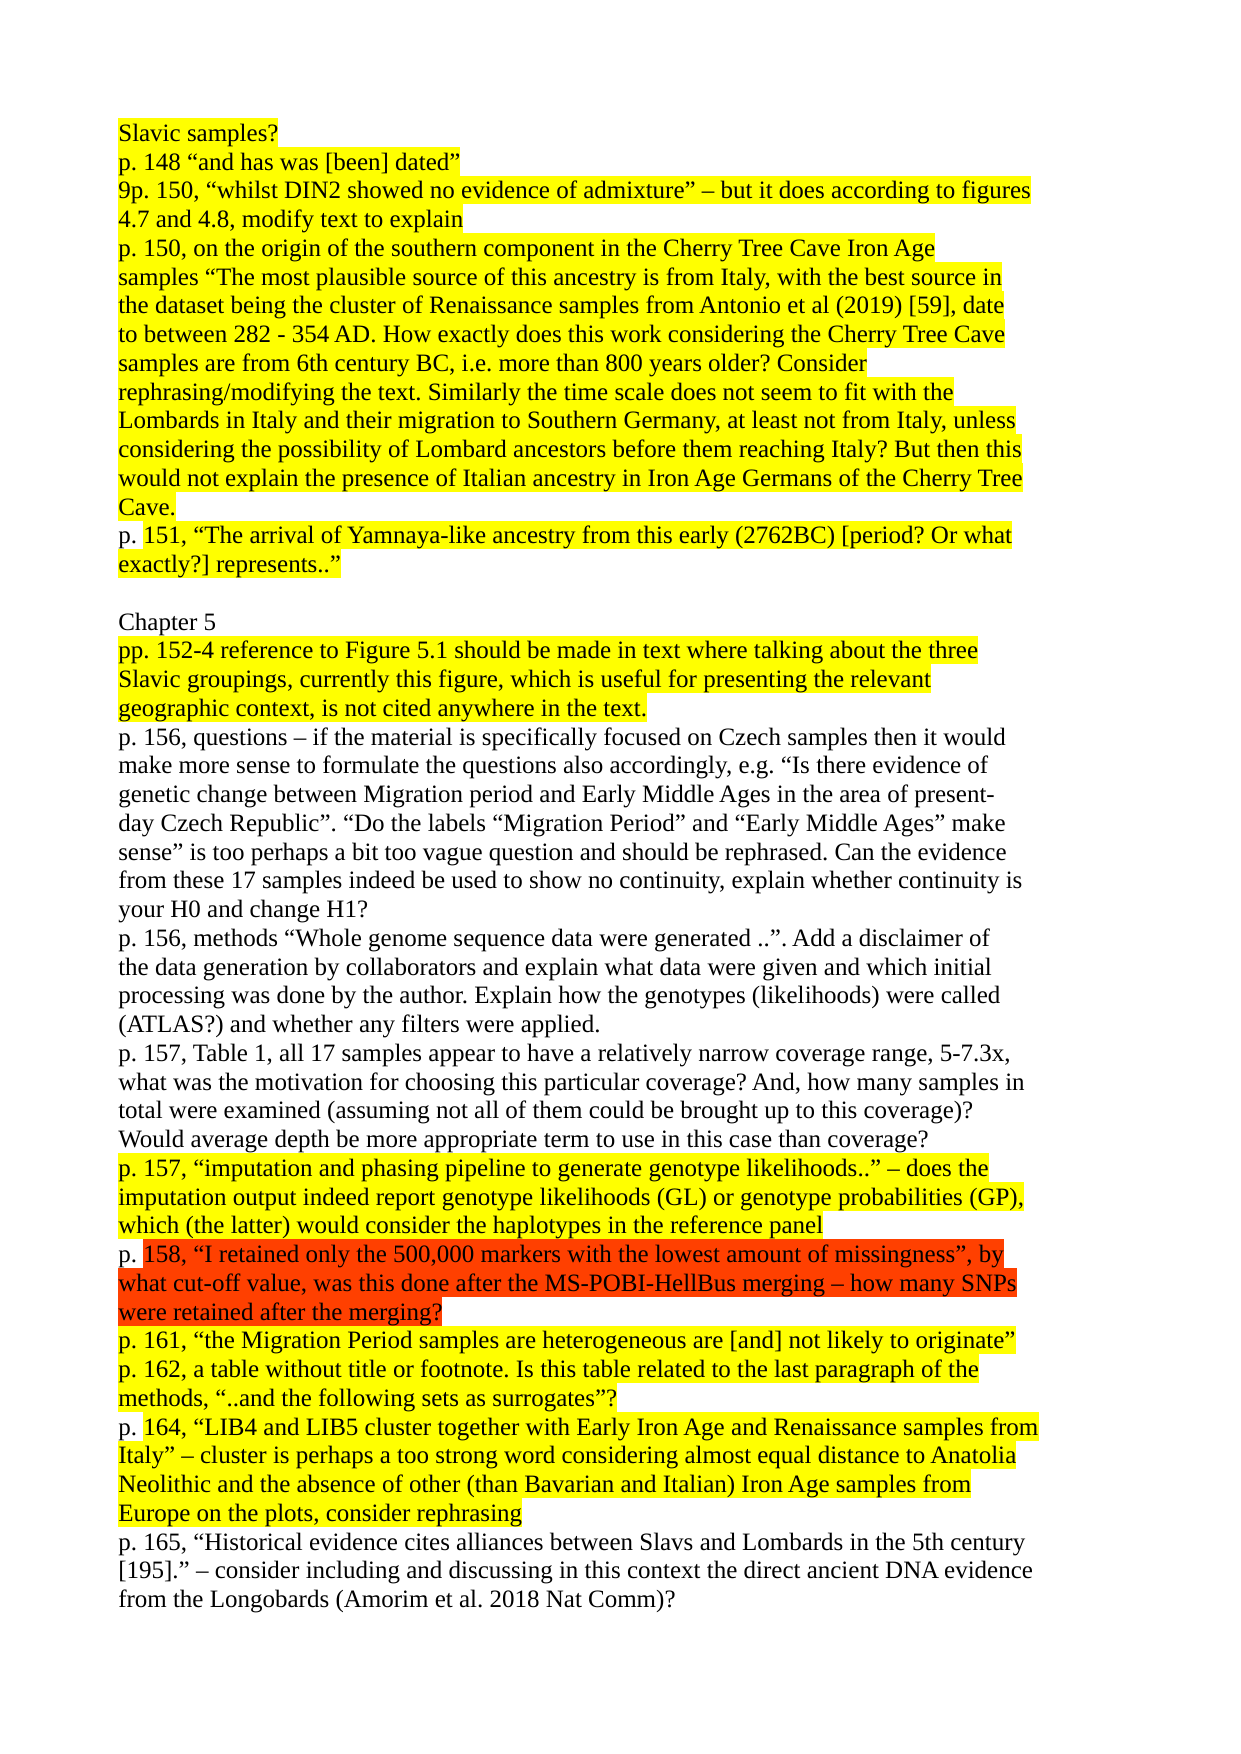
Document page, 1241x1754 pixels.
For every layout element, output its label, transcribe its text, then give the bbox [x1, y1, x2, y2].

text 4.7 and 4.8, modify text to explain [118, 204, 1122, 233]
text methods, “..and the following sets as surrogates”? [118, 1383, 1122, 1412]
text Cave. [118, 492, 1122, 521]
text p. 158, “I retained only the 500,000 markers with the lowest amount of missingness”, by [118, 1239, 1122, 1268]
text pp. 152-4 reference to Figure 5.1 should be made in text where talking about the three [118, 636, 1122, 664]
text from the Longobards (Amorim et al. 2018 Nat Comm)? [118, 1584, 1122, 1613]
text Would average depth be more appropriate term to use in this case than coverage? [118, 1124, 1122, 1153]
text what cut-off value, was this done after the MS-POBI-HellBus merging – how many SNPs [118, 1268, 1122, 1297]
text considering the possibility of Lombard ancestors before them reaching Italy? But then this [118, 434, 1122, 463]
text geographic context, is not cited anywhere in the text. [118, 693, 1122, 722]
text would not explain the presence of Italian ancestry in Iron Age Germans of the Cherry Tree [118, 463, 1122, 492]
text 9p. 150, “whilst DIN2 showed no evidence of admixture” – but it does according to figures [118, 176, 1122, 204]
text (ATLAS?) and whether any filters were applied. [118, 1009, 1122, 1038]
text exactly?] represents..” [118, 549, 1122, 578]
text p. 164, “LIB4 and LIB5 cluster together with Early Iron Age and Renaissance samples from [118, 1412, 1122, 1441]
text day Czech Republic”. “Do the labels “Migration Period” and “Early Middle Ages” make [118, 808, 1122, 837]
text imputation output indeed report genotype likelihoods (GL) or genotype probabilities (GP), [118, 1182, 1122, 1211]
text Slavic groupings, currently this figure, which is useful for presenting the relevant [118, 664, 1122, 693]
text Europe on the plots, consider rephrasing [118, 1498, 1122, 1527]
text Lombards in Italy and their migration to Southern Germany, at least not from Italy, unless [118, 406, 1122, 434]
text p. 150, on the origin of the southern component in the Cherry Tree Cave Iron Age [118, 233, 1122, 262]
text p. 156, methods “Whole genome sequence data were generated ..”. Add a disclaimer of [118, 923, 1122, 952]
text p. 157, “imputation and phasing pipeline to generate genotype likelihoods..” – does the [118, 1153, 1122, 1182]
text samples are from 6th century BC, i.e. more than 800 years older? Consider [118, 348, 1122, 377]
text processing was done by the author. Explain how the genotypes (likelihoods) were called [118, 981, 1122, 1009]
text p. 157, Table 1, all 17 samples appear to have a relatively narrow coverage range, 5-7.3x, [118, 1038, 1122, 1067]
text Slavic samples? [118, 118, 1122, 147]
text samples “The most plausible source of this ancestry is from Italy, with the best source in [118, 262, 1122, 291]
text your H0 and change H1? [118, 894, 1122, 923]
text from these 17 samples indeed be used to show no continuity, explain whether continuity is [118, 866, 1122, 894]
text Chapter 5 [118, 607, 1122, 636]
text p. 162, a table without title or footnote. Is this table related to the last paragraph of the [118, 1354, 1122, 1383]
text p. 151, “The arrival of Yamnaya-like ancestry from this early (2762BC) [period? Or what [118, 521, 1122, 549]
text rephrasing/modifying the text. Similarly the time scale does not seem to fit with the [118, 377, 1122, 406]
text [195].” – consider including and discussing in this context the direct ancient DNA evidence [118, 1556, 1122, 1584]
text sense” is too perhaps a bit too vague question and should be rephrased. Can the evidence [118, 837, 1122, 866]
text total were examined (assuming not all of them could be brought up to this coverage)? [118, 1096, 1122, 1124]
text make more sense to formulate the questions also accordingly, e.g. “Is there evidence of [118, 751, 1122, 779]
text to between 282 - 354 AD. How exactly does this work considering the Cherry Tree Cave [118, 319, 1122, 348]
text which (the latter) would consider the haplotypes in the reference panel [118, 1211, 1122, 1239]
text p. 148 “and has was [been] dated” [118, 147, 1122, 176]
text genetic change between Migration period and Early Middle Ages in the area of present- [118, 779, 1122, 808]
text Italy” – cluster is perhaps a too strong word considering almost equal distance to Anatolia [118, 1441, 1122, 1469]
text were retained after the merging? [118, 1297, 1122, 1326]
text p. 156, questions – if the material is specifically focused on Czech samples then it would [118, 722, 1122, 751]
text Neolithic and the absence of other (than Bavarian and Italian) Iron Age samples from [118, 1469, 1122, 1498]
text p. 161, “the Migration Period samples are heterogeneous are [and] not likely to originate” [118, 1326, 1122, 1354]
text what was the motivation for choosing this particular coverage? And, how many samples in [118, 1067, 1122, 1096]
text the dataset being the cluster of Renaissance samples from Antonio et al (2019) [59], date [118, 291, 1122, 319]
text p. 165, “Historical evidence cites alliances between Slavs and Lombards in the 5th century [118, 1527, 1122, 1556]
text the data generation by collaborators and explain what data were given and which initial [118, 952, 1122, 981]
